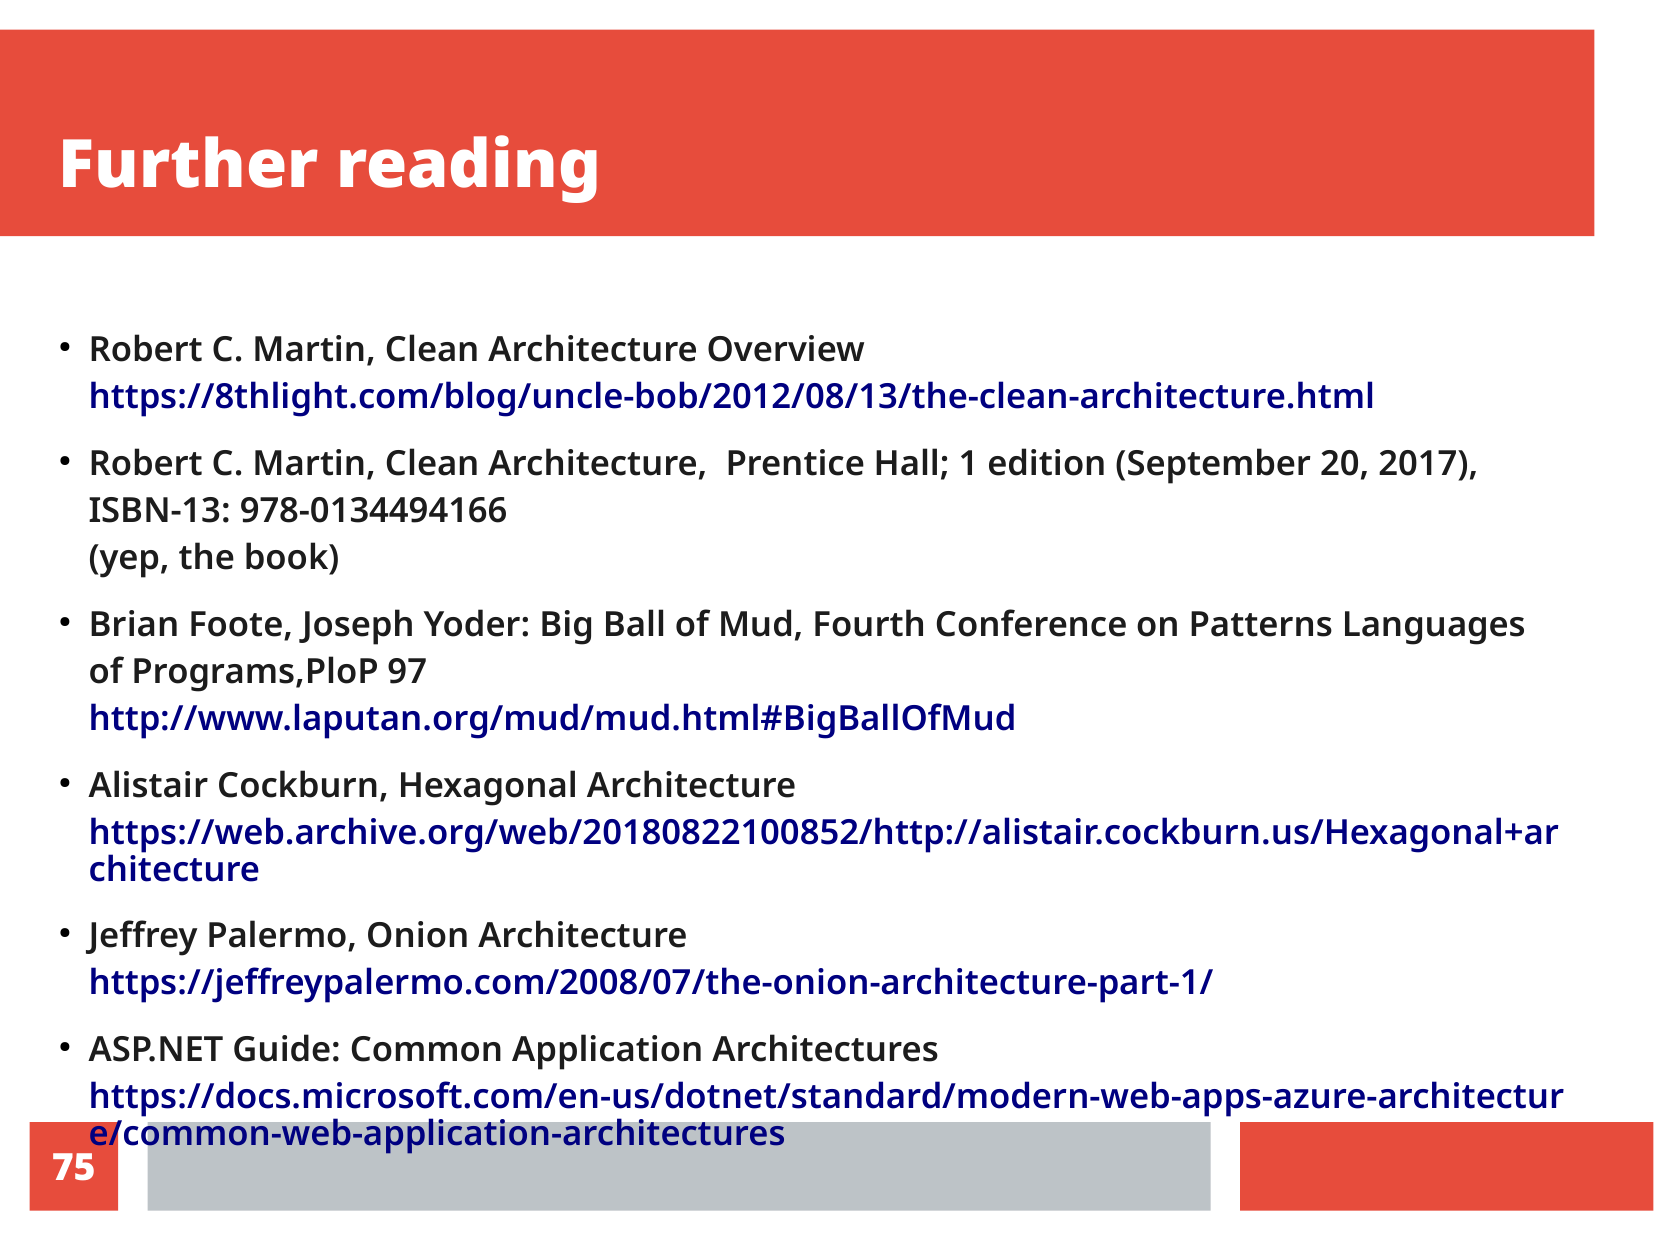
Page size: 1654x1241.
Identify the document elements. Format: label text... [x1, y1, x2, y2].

list Robert C. Martin, Clean Architecture Overview https://8thlight.com/blog/uncle-bob/2012/08/13/the-clean-architecture.html Robert C. Martin, Clean Architecture, Prentice Hall; 1 edition (September 20, 2017), ISBN-13: 978-0134494166 (yep, the book) Brian Foote, Joseph Yoder: Big Ball of Mud, Fourth Conference on Patterns Languages of Programs,PloP 97 http://www.laputan.org/mud/mud.html#BigBallOfMud Alistair Cockburn, Hexagonal Architecture https://web.archive.org/web/20180822100852/http://alistair.cockburn.us/Hexagonal+architecture Jeffrey Palermo, Onion Architecture https://jeffreypalermo.com/2008/07/the-onion-architecture-part-1/ ASP.NET Guide: Common Application Architectures https://docs.microsoft.com/en-us/dotnet/standard/modern-web-apps-azure-architecture/common-web-application-architectures [59, 324, 1565, 1093]
title Further reading [59, 59, 1595, 207]
